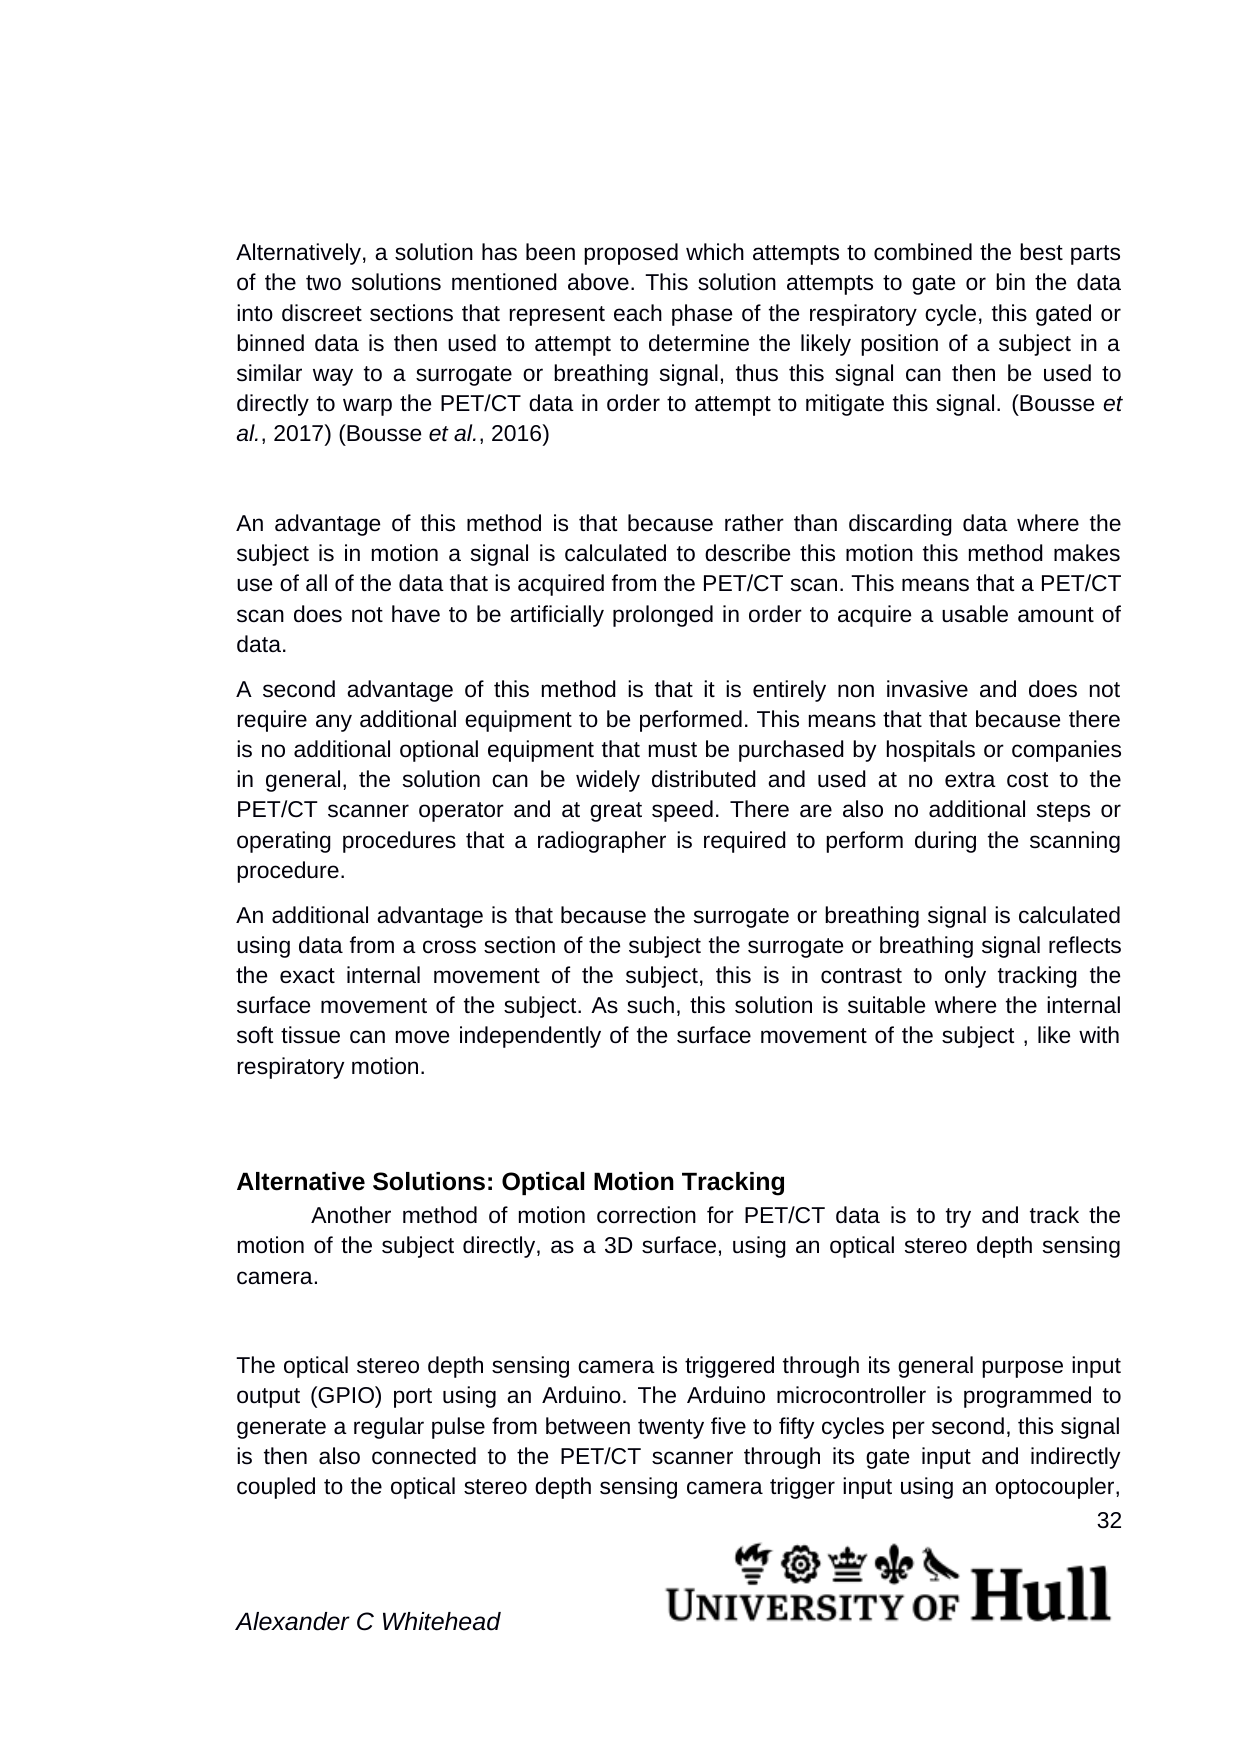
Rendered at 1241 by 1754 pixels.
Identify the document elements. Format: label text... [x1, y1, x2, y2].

text Another method of motion correction for PET/CT data is to try and track the motion of the subject directly, as a 3D surface, using an optical stereo depth sensing camera. [236, 1202, 1122, 1289]
picture [659, 1533, 1119, 1631]
text An advantage of this method is that because rather than discarding data where the subject is in motion a signal is calculated to describe this motion this method makes use of all of the data that is acquired from the PET/CT scan. This means that a PET/CT scan does not have to be artificially prolonged in order to acquire a usable amount of data. [236, 510, 1122, 657]
subtitle Alternative Solutions: Optical Motion Tracking [236, 1167, 1122, 1196]
text An additional advantage is that because the surrogate or breathing signal is calculated using data from a cross section of the subject the surrogate or breathing signal reflects the exact internal movement of the subject, this is in contrast to only tracking the surface movement of the subject. As such, this solution is suitable where the internal soft tissue can move independently of the surface movement of the subject , like with respiratory motion. [236, 902, 1122, 1079]
text The optical stereo depth sensing camera is triggered through its general purpose input output (GPIO) port using an Arduino. The Arduino microcontroller is programmed to generate a regular pulse from between twenty five to fifty cycles per second, this signal is then also connected to the PET/CT scanner through its gate input and indirectly coupled to the optical stereo depth sensing camera trigger input using an optocoupler, [236, 1352, 1122, 1499]
text ⁠ [236, 465, 1122, 492]
text A second advantage of this method is that it is entirely non invasive and does not require any additional equipment to be performed. This means that that because there is no additional optional equipment that must be purchased by hospitals or companies in general, the solution can be widely distributed and used at no extra cost to the PET/CT scanner operator and at great speed. There are also no additional steps or operating procedures that a radiographer is required to perform during the scanning procedure. [236, 676, 1122, 883]
text Alternatively, a solution has been proposed which attempts to combined the best parts of the two solutions mentioned above. This solution attempts to gate or bin the data into discreet sections that represent each phase of the respiratory cycle, this gated or binned data is then used to attempt to determine the likely position of a subject in a similar way to a surrogate or breathing signal, thus this signal can then be used to directly to warp the PET/CT data in order to attempt to mitigate this signal. (Bousse et al., 2017)⁠ (Bousse et al., 2016) [236, 239, 1122, 447]
